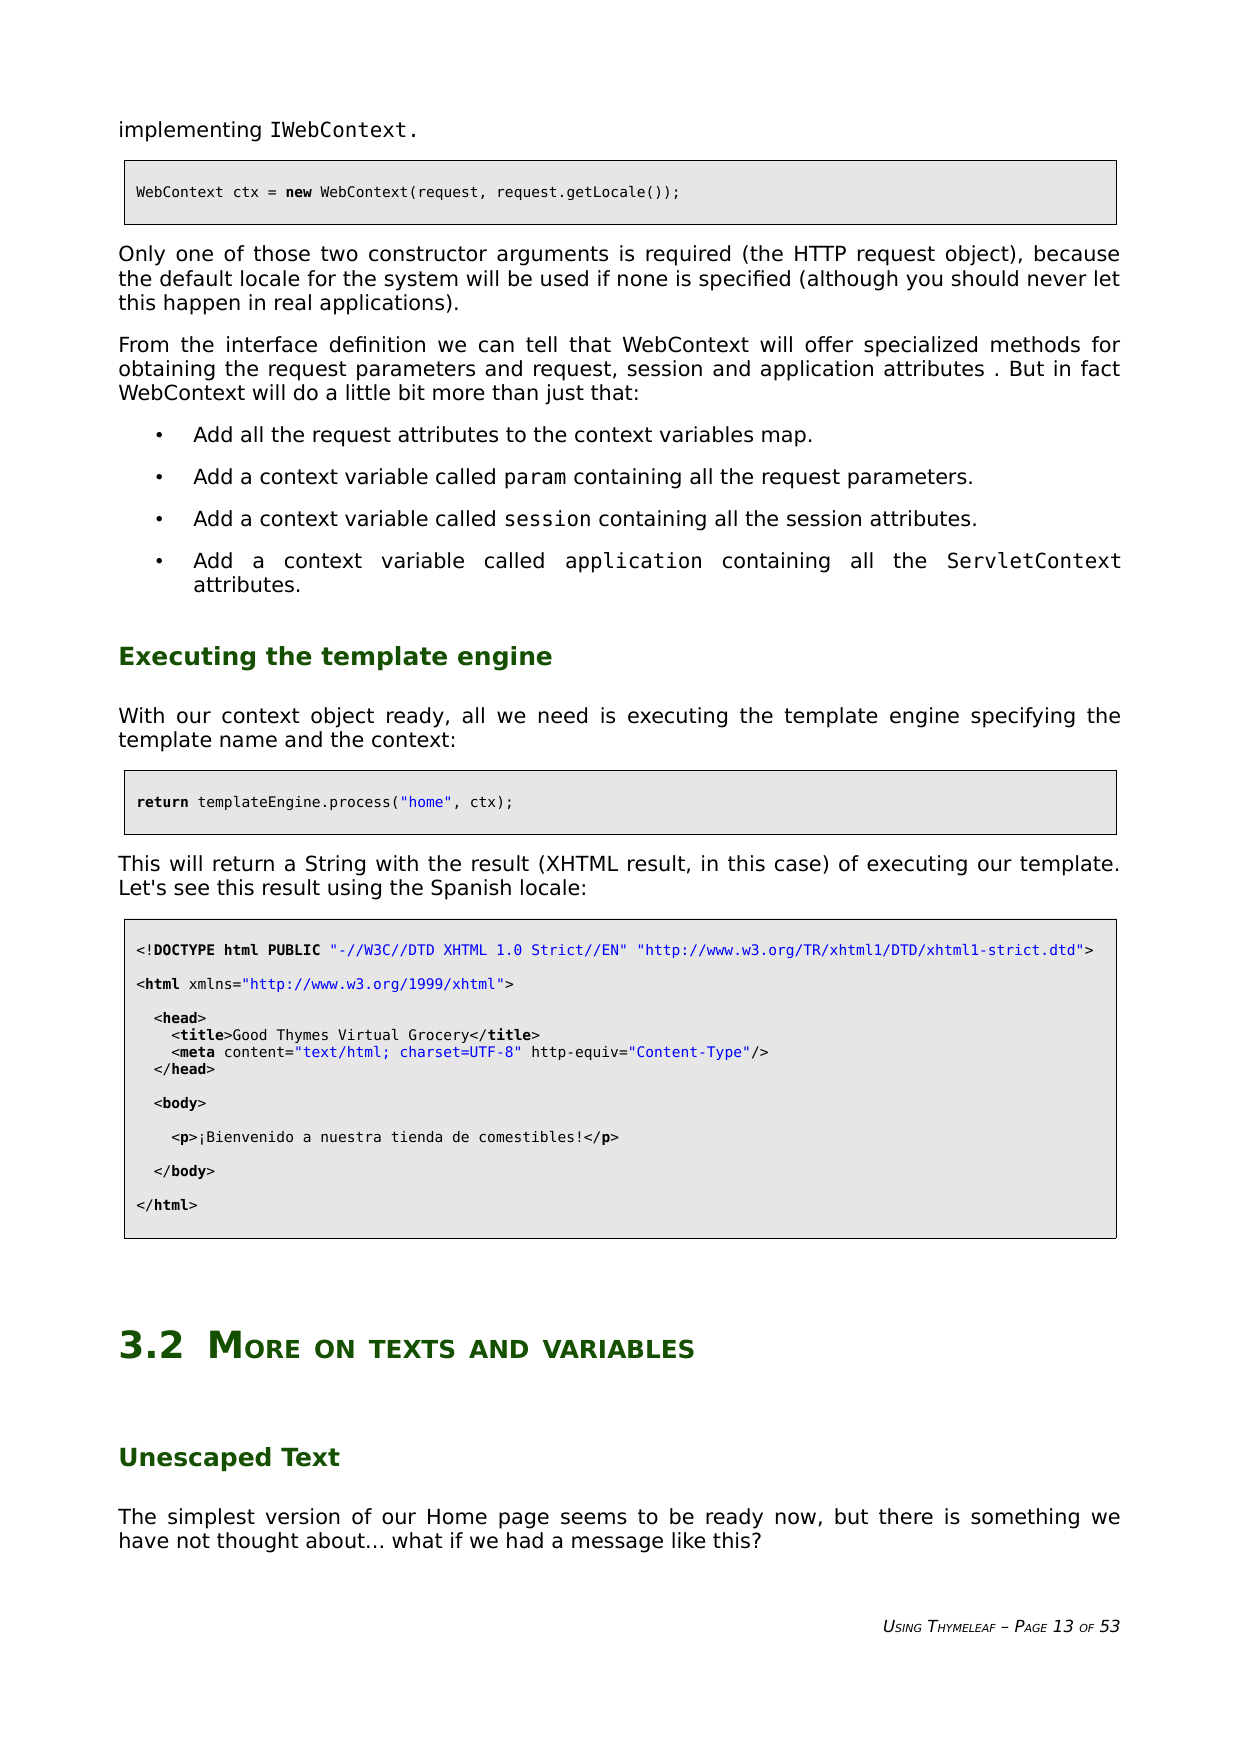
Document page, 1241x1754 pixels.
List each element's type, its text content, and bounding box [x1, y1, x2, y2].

subtitle Executing the template engine [118, 642, 1122, 671]
text Only one of those two constructor arguments is required (the HTTP request object), because the default locale for the system will be used if none is specified (although you should never let this happen in real applications). [118, 242, 1122, 315]
subtitle Unescaped Text [118, 1444, 1122, 1473]
list Add a context variable called application containing all the ServletContext attributes. [156, 549, 1122, 598]
subtitle More on texts and variables [118, 1323, 1122, 1367]
text This will return a String with the result (XHTML result, in this case) of executing our template. Let's see this result using the Spanish locale: [118, 852, 1122, 901]
text implementing IWebContext. [118, 118, 1122, 142]
text With our context object ready, all we need is executing the template engine specifying the template name and the context: [118, 704, 1122, 752]
text <!DOCTYPE html PUBLIC "-//W3C//DTD XHTML 1.0 Strict//EN" "http://www.w3.org/TR/xhtml1/DTD/xhtml1-strict.dtd"> <html xmlns="http://www.w3.org/1999/xhtml"> <head> <title>Good Thymes Virtual Grocery</title> <meta content="text/html; charset=UTF-8" http-equiv="Content-Type"/> </head> <body> <p>¡Bienvenido a nuestra tienda de comestibles!</p> </body> </html> [125, 920, 1116, 1238]
list Add a context variable called session containing all the session attributes. [156, 507, 1122, 532]
list Add all the request attributes to the context variables map. [156, 423, 1122, 448]
text WebContext ctx = new WebContext(request, request.getLocale()); [125, 161, 1116, 224]
text The simplest version of our Home page seems to be ready now, but there is something we have not thought about... what if we had a message like this? [118, 1505, 1122, 1554]
list Add a context variable called param containing all the request parameters. [156, 465, 1122, 489]
text return templateEngine.process("home", ctx); [125, 771, 1116, 834]
text From the interface definition we can tell that WebContext will offer specialized methods for obtaining the request parameters and request, session and application attributes . But in fact WebContext will do a little bit more than just that: [118, 333, 1122, 406]
